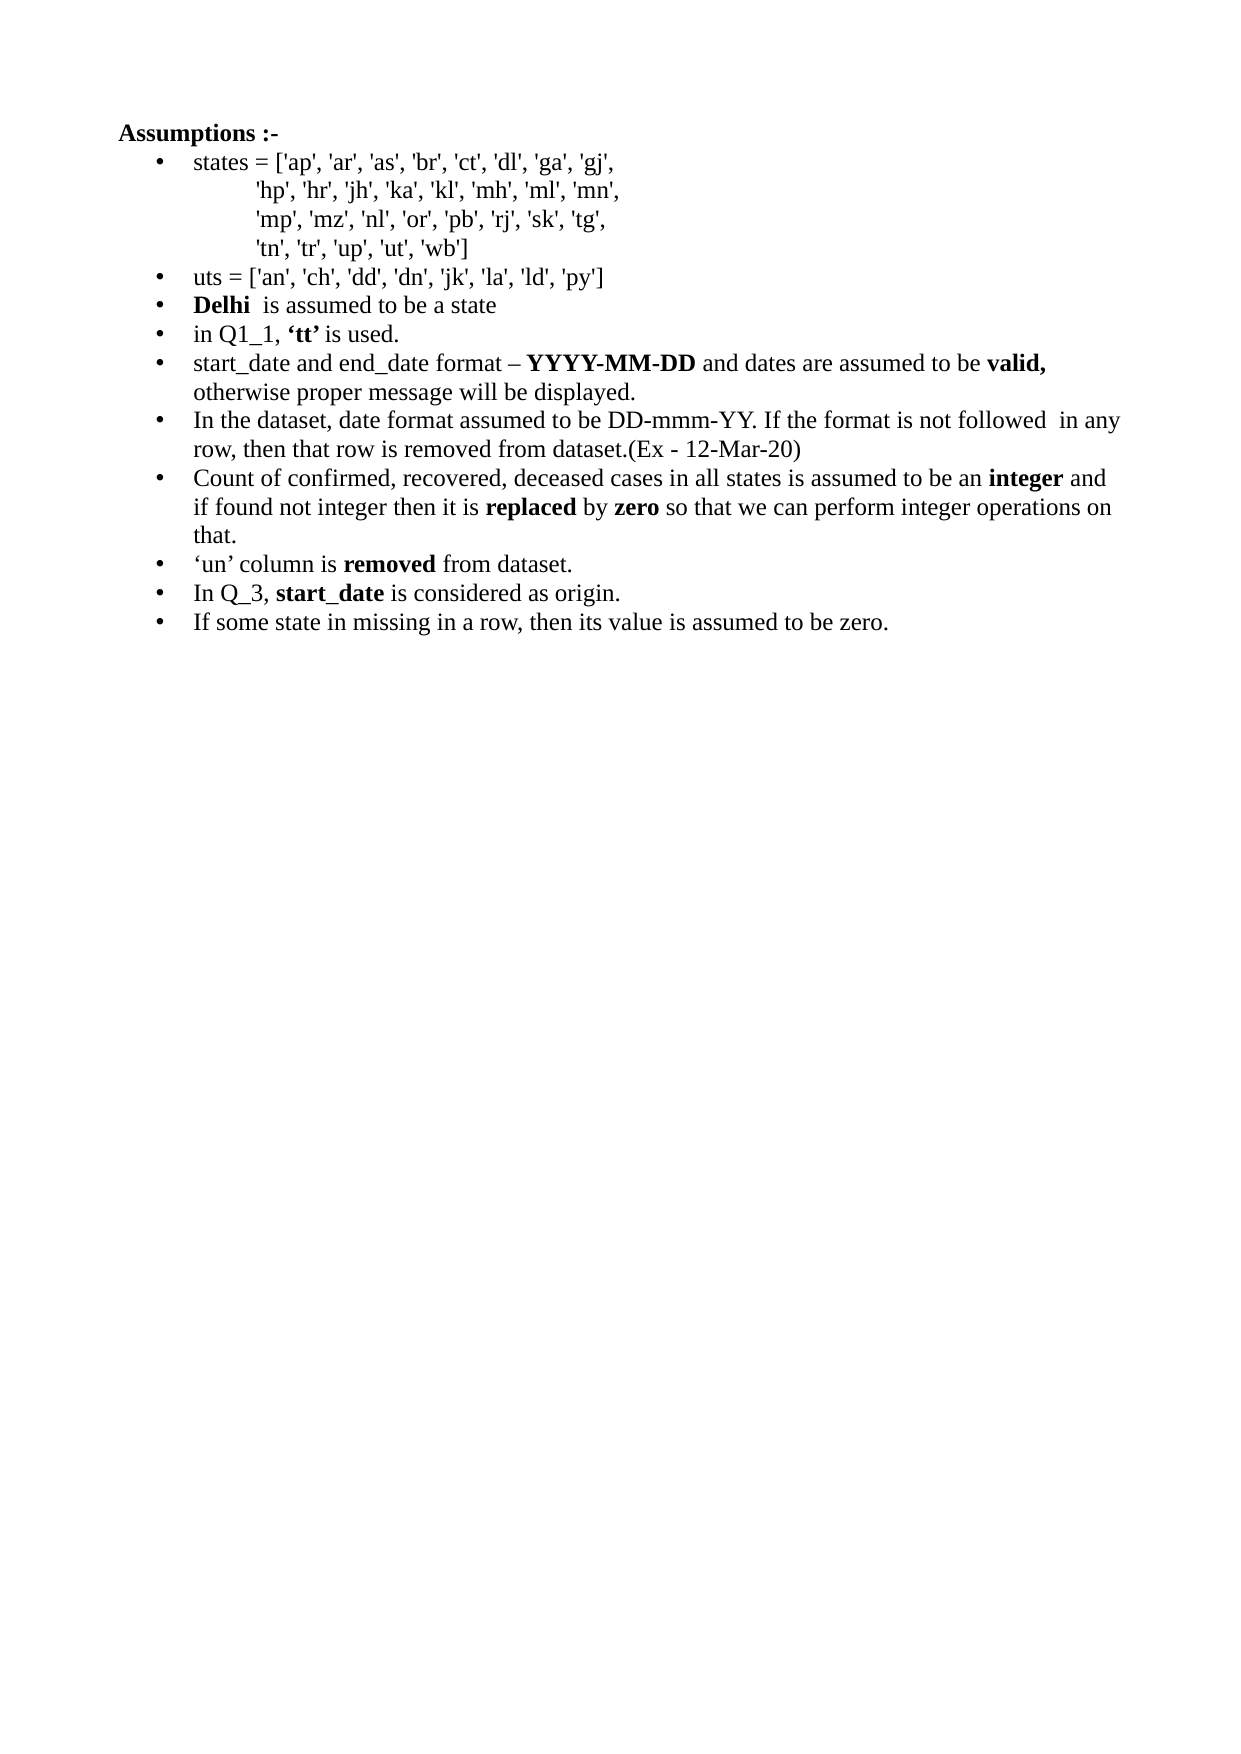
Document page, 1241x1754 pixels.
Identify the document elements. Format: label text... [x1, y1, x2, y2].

list In the dataset, date format assumed to be DD-mmm-YY. If the format is not followed in any row, then that row is removed from dataset.(Ex - 12-Mar-20) [156, 406, 1122, 463]
list in Q1_1, ‘tt’ is used. [156, 319, 1122, 348]
list ‘un’ column is removed from dataset. [156, 549, 1122, 578]
text Assumptions :- [118, 118, 1122, 147]
list start_date and end_date format – YYYY-MM-DD and dates are assumed to be valid, otherwise proper message will be displayed. [156, 348, 1122, 406]
list Delhi is assumed to be a state [156, 291, 1122, 319]
list 'hp', 'hr', 'jh', 'ka', 'kl', 'mh', 'ml', 'mn', [156, 176, 1122, 204]
list If some state in missing in a row, then its value is assumed to be zero. [156, 607, 1122, 636]
list states = ['ap', 'ar', 'as', 'br', 'ct', 'dl', 'ga', 'gj', [156, 147, 1122, 176]
list In Q_3, start_date is considered as origin. [156, 578, 1122, 607]
list 'mp', 'mz', 'nl', 'or', 'pb', 'rj', 'sk', 'tg', [156, 204, 1122, 233]
list Count of confirmed, recovered, deceased cases in all states is assumed to be an integer and if found not integer then it is replaced by zero so that we can perform integer operations on that. [156, 463, 1122, 549]
list 'tn', 'tr', 'up', 'ut', 'wb'] [156, 233, 1122, 262]
list uts = ['an', 'ch', 'dd', 'dn', 'jk', 'la', 'ld', 'py'] [156, 262, 1122, 291]
